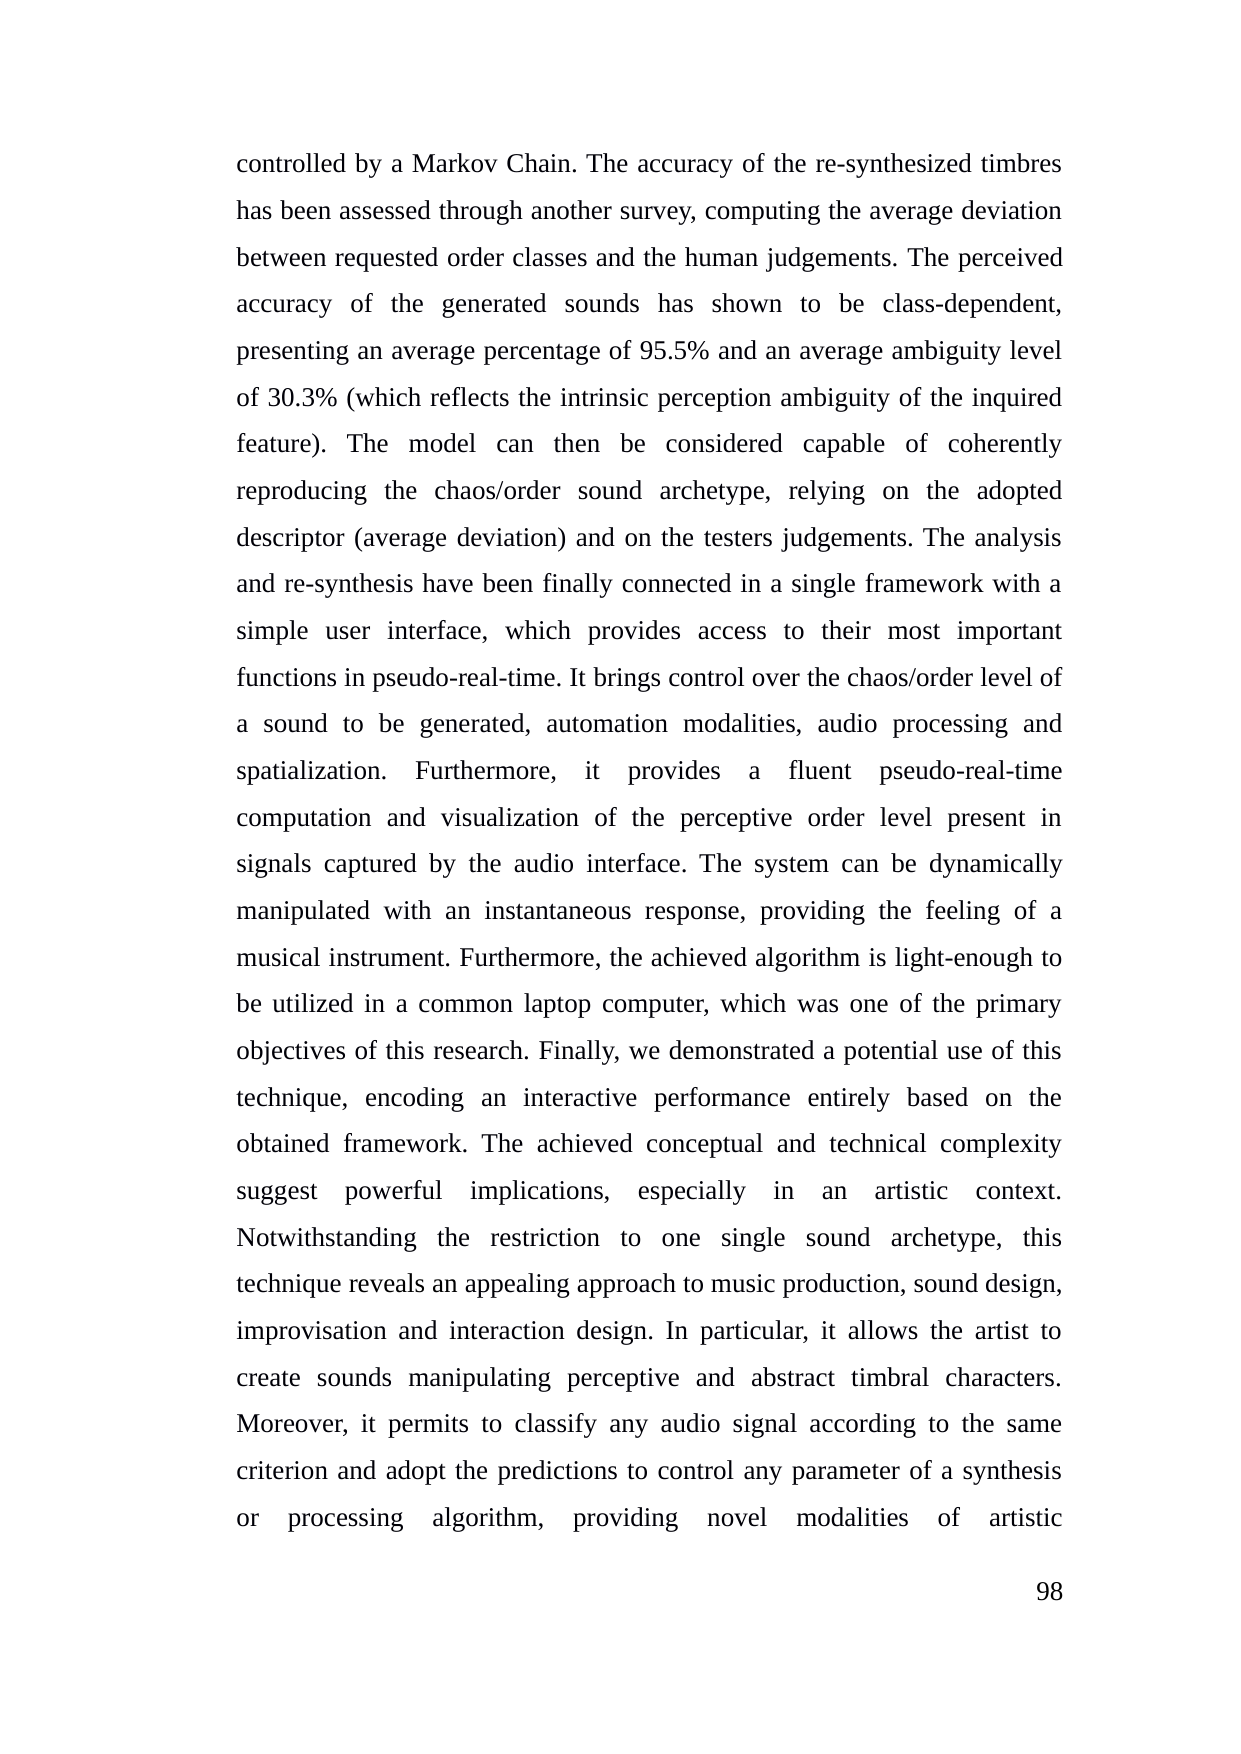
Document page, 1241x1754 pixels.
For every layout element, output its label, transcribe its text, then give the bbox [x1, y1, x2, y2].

text controlled by a Markov Chain. The accuracy of the re-synthesized timbres has been assessed through another survey, computing the average deviation between requested order classes and the human judgements. The perceived accuracy of the generated sounds has shown to be class-dependent, presenting an average percentage of 95.5% and an average ambiguity level of 30.3% (which reflects the intrinsic perception ambiguity of the inquired feature). The model can then be considered capable of coherently reproducing the chaos/order sound archetype, relying on the adopted descriptor (average deviation) and on the testers judgements. The analysis and re-synthesis have been finally connected in a single framework with a simple user interface, which provides access to their most important functions in pseudo-real-time. It brings control over the chaos/order level of a sound to be generated, automation modalities, audio processing and spatialization. Furthermore, it provides a fluent pseudo-real-time computation and visualization of the perceptive order level present in signals captured by the audio interface. The system can be dynamically manipulated with an instantaneous response, providing the feeling of a musical instrument. Furthermore, the achieved algorithm is light-enough to be utilized in a common laptop computer, which was one of the primary objectives of this research. Finally, we demonstrated a potential use of this technique, encoding an interactive performance entirely based on the obtained framework. The achieved conceptual and technical complexity suggest powerful implications, especially in an artistic context. Notwithstanding the restriction to one single sound archetype, this technique reveals an appealing approach to music production, sound design, improvisation and interaction design. In particular, it allows the artist to create sounds manipulating perceptive and abstract timbral characters. Moreover, it permits to classify any audio signal according to the same criterion and adopt the predictions to control any parameter of a synthesis or processing algorithm, providing novel modalities of artistic [236, 148, 1063, 1532]
